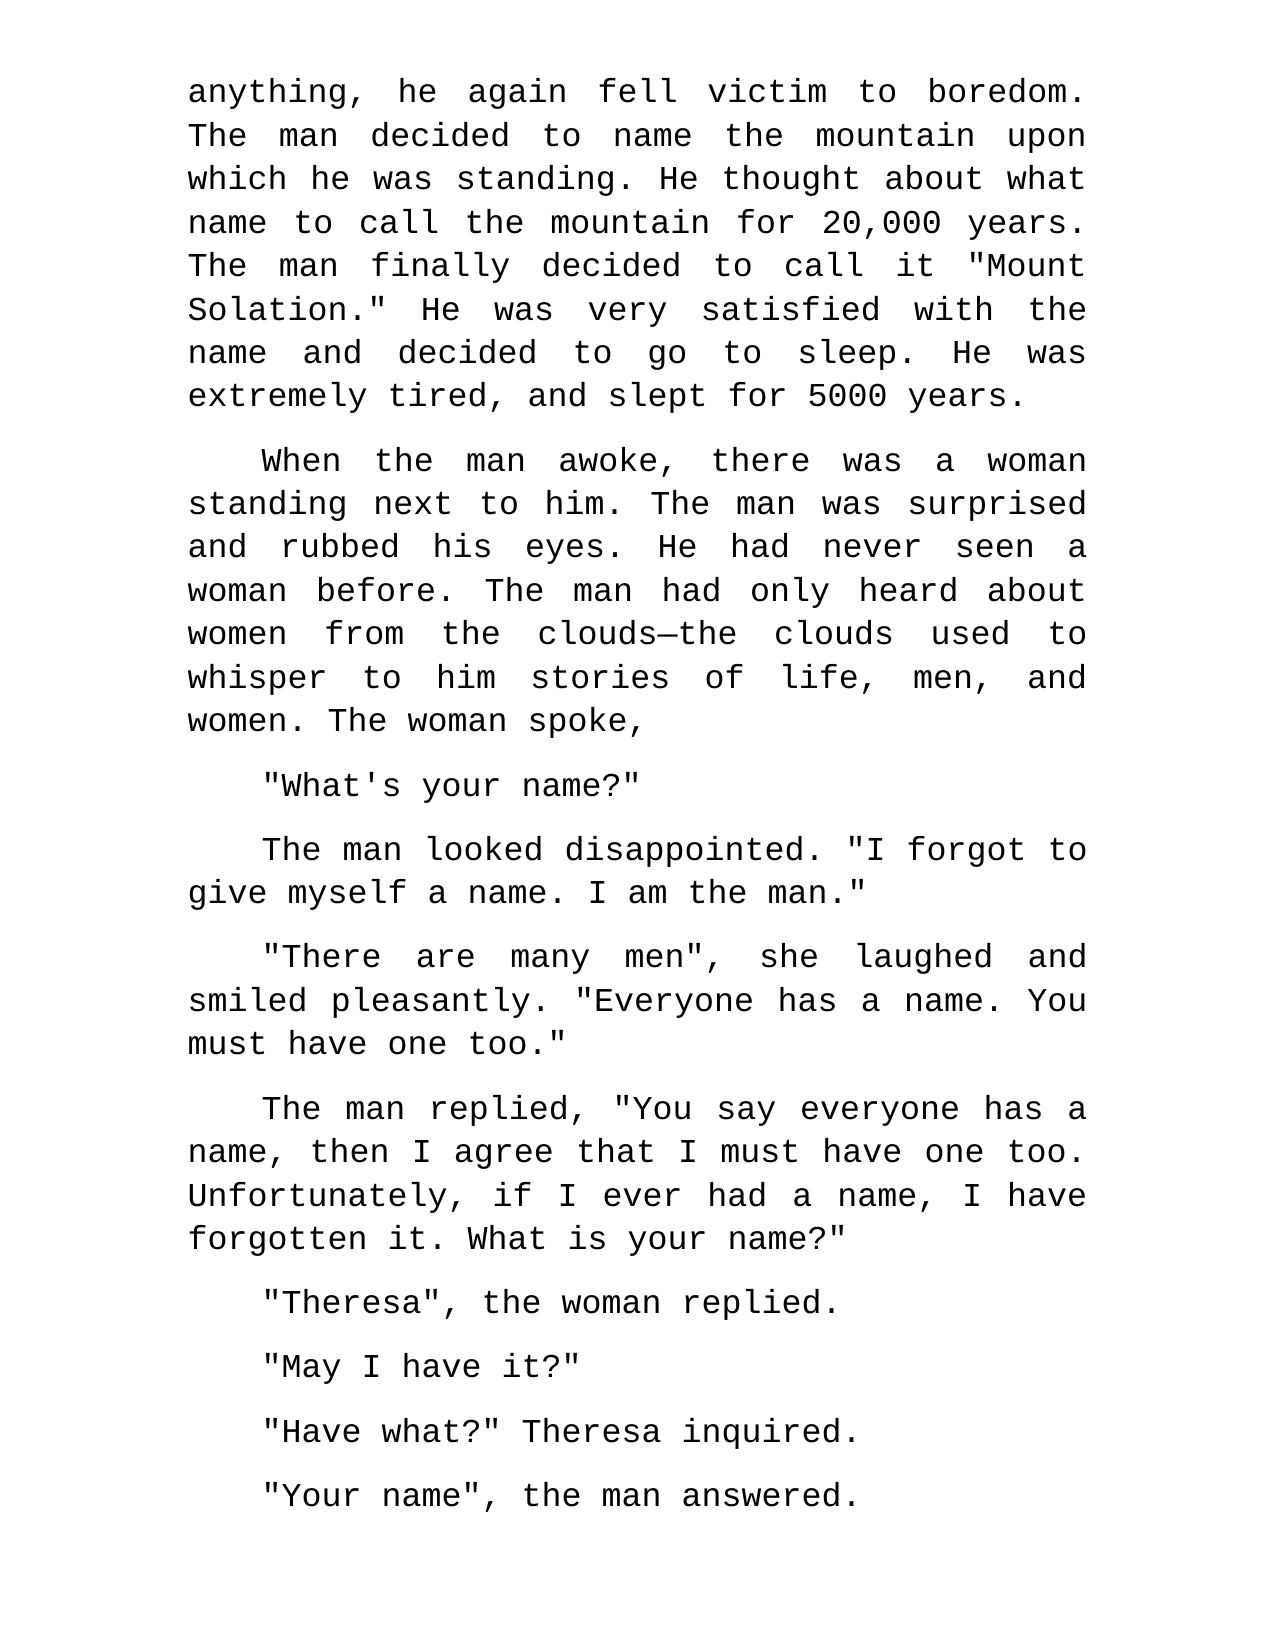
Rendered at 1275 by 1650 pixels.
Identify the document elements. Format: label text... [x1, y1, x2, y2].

text anything, he again fell victim to boredom. The man decided to name the mountain upon which he was standing. He thought about what name to call the mountain for 20,000 years. The man finally decided to call it "Mount Solation." He was very satisfied with the name and decided to go to sleep. He was extremely tired, and slept for 5000 years. [187, 75, 1087, 417]
text "Have what?" Theresa inquired. [187, 1414, 1087, 1452]
text "Theresa", the woman replied. [187, 1286, 1087, 1324]
text "Your name", the man answered. [187, 1479, 1087, 1517]
text "There are many men", she laughed and smiled pleasantly. "Everyone has a name. You must have one too." [187, 940, 1087, 1065]
text "What's your name?" [187, 768, 1087, 806]
text The man replied, "You say everyone has a name, then I agree that I must have one too. Unfortunately, if I ever had a name, I have forgotten it. What is your name?" [187, 1091, 1087, 1259]
text The man looked disappointed. "I forgot to give myself a name. I am the man." [187, 832, 1087, 914]
text When the man awoke, there was a woman standing next to him. The man was surprised and rubbed his eyes. He had never seen a woman before. The man had only heard about women from the clouds—the clouds used to whisper to him stories of life, men, and women. The woman spoke, [187, 443, 1087, 742]
text "May I have it?" [187, 1350, 1087, 1388]
